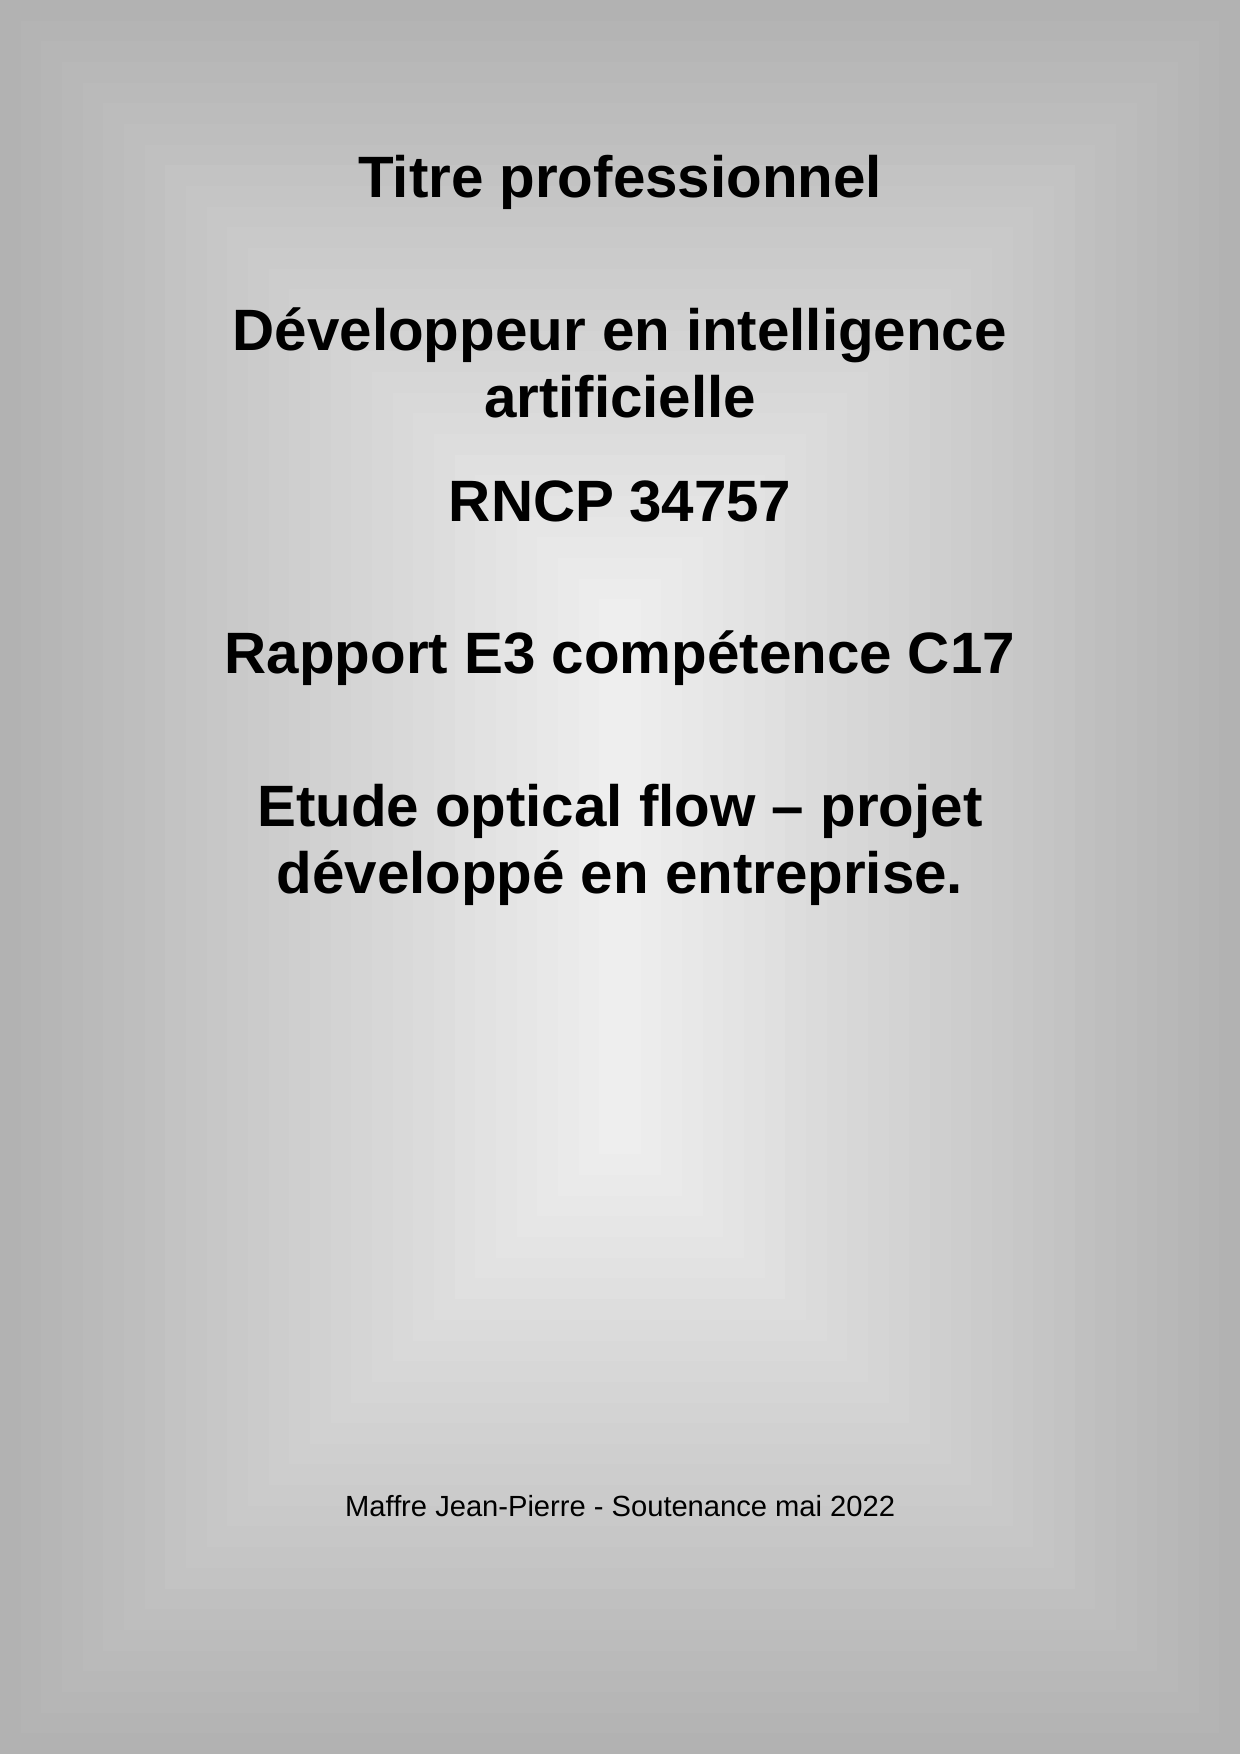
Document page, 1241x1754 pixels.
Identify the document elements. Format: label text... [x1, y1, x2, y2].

title RNCP 34757 [118, 467, 1122, 534]
title Développeur en intelligence artificielle [118, 295, 1122, 429]
subtitle Maffre Jean-Pierre - Soutenance mai 2022 [118, 1489, 1122, 1523]
title Rapport E3 compétence C17 [118, 619, 1122, 686]
title Etude optical flow – projet développé en entreprise. [118, 771, 1122, 906]
title Titre professionnel [118, 143, 1122, 210]
